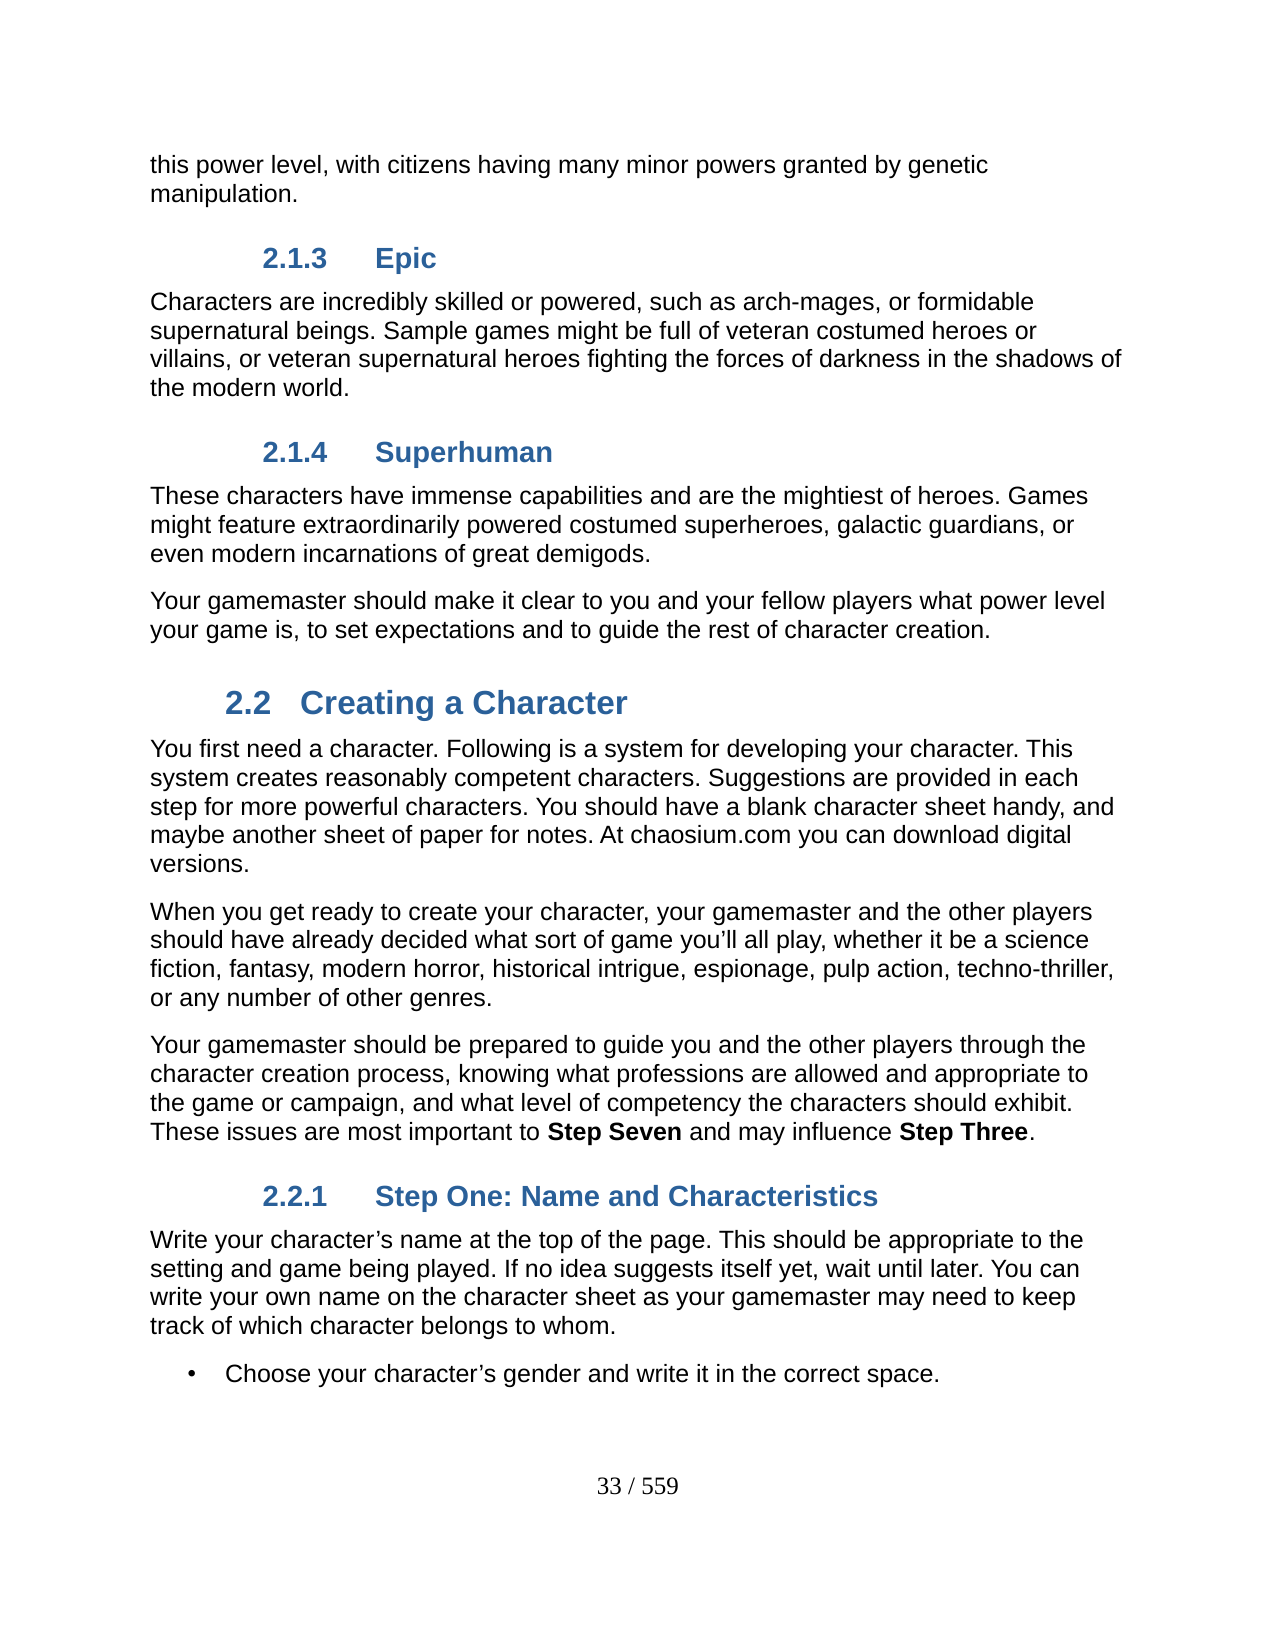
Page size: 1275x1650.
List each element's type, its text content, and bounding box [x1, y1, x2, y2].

text Write your character’s name at the top of the page. This should be appropriate to the setting and game being played. If no idea suggests itself yet, wait until later. You can write your own name on the character sheet as your gamemaster may need to keep track of which character belongs to whom. [150, 1225, 1125, 1340]
subtitle Superhuman [262, 435, 1125, 469]
subtitle Epic [262, 241, 1125, 274]
text this power level, with citizens having many minor powers granted by genetic manipulation. [150, 150, 1125, 207]
text When you get ready to create your character, your gamemaster and the other players should have already decided what sort of game you’ll all play, whether it be a science fiction, fantasy, modern horror, historical intrigue, espionage, pulp action, techno-thriller, or any number of other genres. [150, 897, 1125, 1012]
list Choose your character’s gender and write it in the correct space. [187, 1359, 1125, 1387]
subtitle Creating a Character [225, 683, 1125, 722]
text Your gamemaster should be prepared to guide you and the other players through the character creation process, knowing what professions are allowed and appropriate to the game or campaign, and what level of competency the characters should exhibit. These issues are most important to Step Seven and may influence Step Three. [150, 1031, 1125, 1146]
text These characters have immense capabilities and are the mightiest of heroes. Games might feature extraordinarily powered costumed superheroes, galactic guardians, or even modern incarnations of great demigods. [150, 481, 1125, 567]
subtitle Step One: Name and Characteristics [262, 1179, 1125, 1212]
text Characters are incredibly skilled or powered, such as arch-mages, or formidable supernatural beings. Sample games might be full of veteran costumed heroes or villains, or veteran supernatural heroes fighting the forces of darkness in the shadows of the modern world. [150, 287, 1125, 402]
text Your gamemaster should make it clear to you and your fellow players what power level your game is, to set expectations and to guide the rest of character creation. [150, 586, 1125, 644]
text You first need a character. Following is a system for developing your character. This system creates reasonably competent characters. Suggestions are provided in each step for more powerful characters. You should have a blank character sheet handy, and maybe another sheet of paper for notes. At chaosium.com you can download digital versions. [150, 734, 1125, 878]
